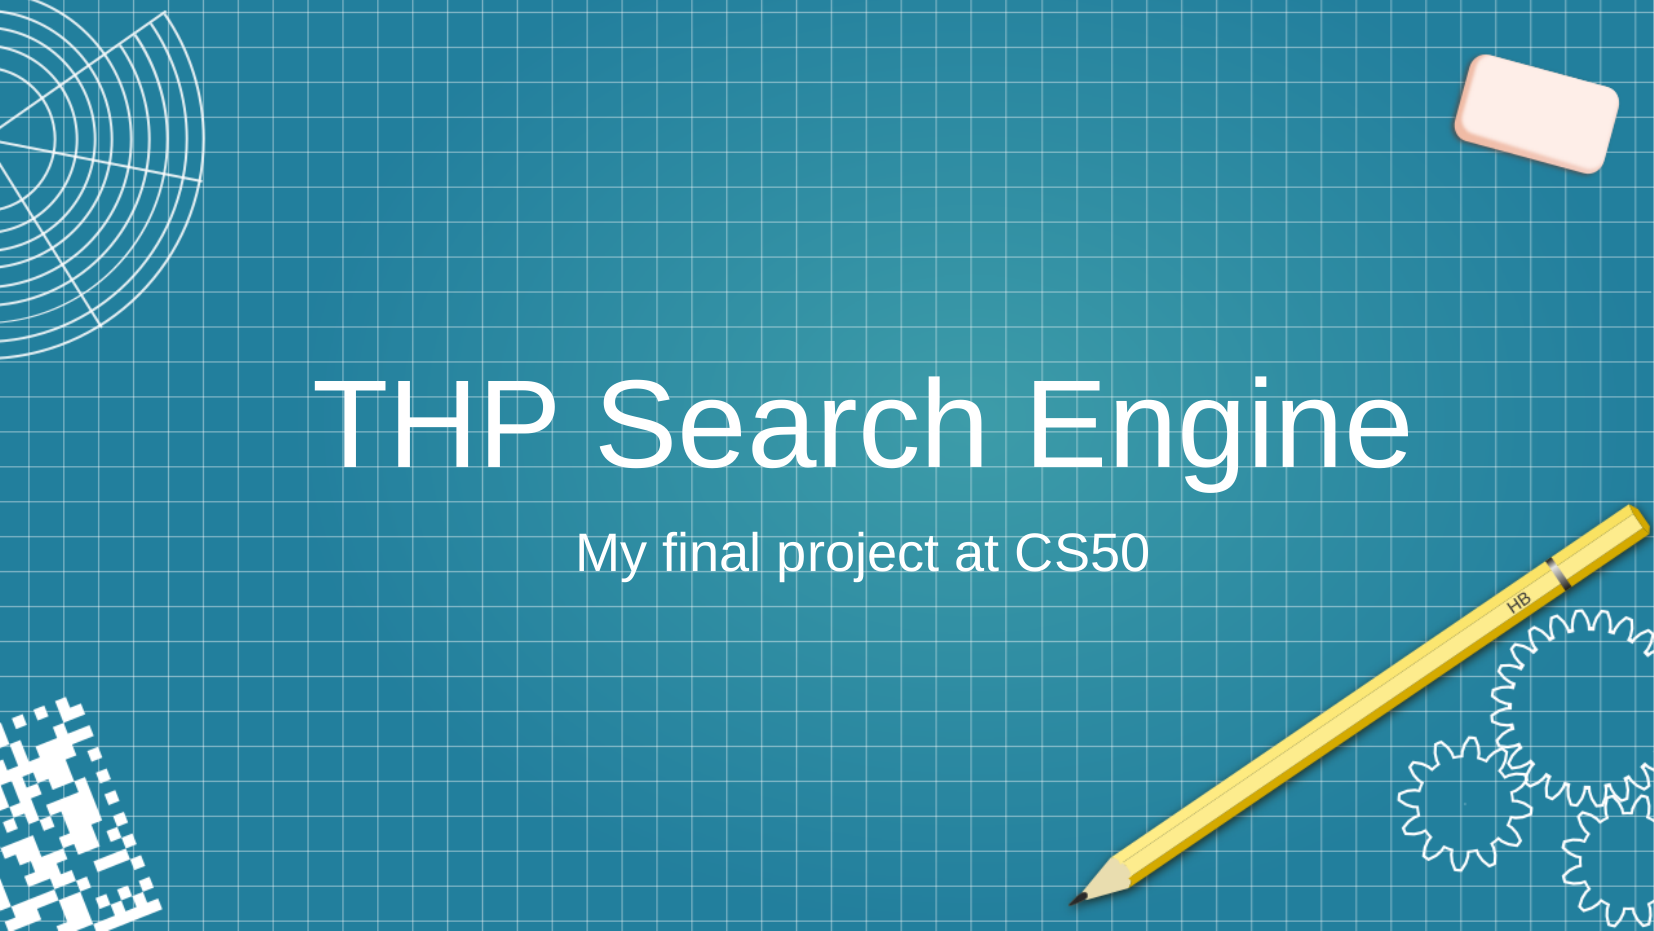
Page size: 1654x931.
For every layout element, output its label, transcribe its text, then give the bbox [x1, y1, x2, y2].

text_box THP Search Engine My final project at CS50 [297, 347, 1430, 591]
picture [0, 0, 1654, 931]
